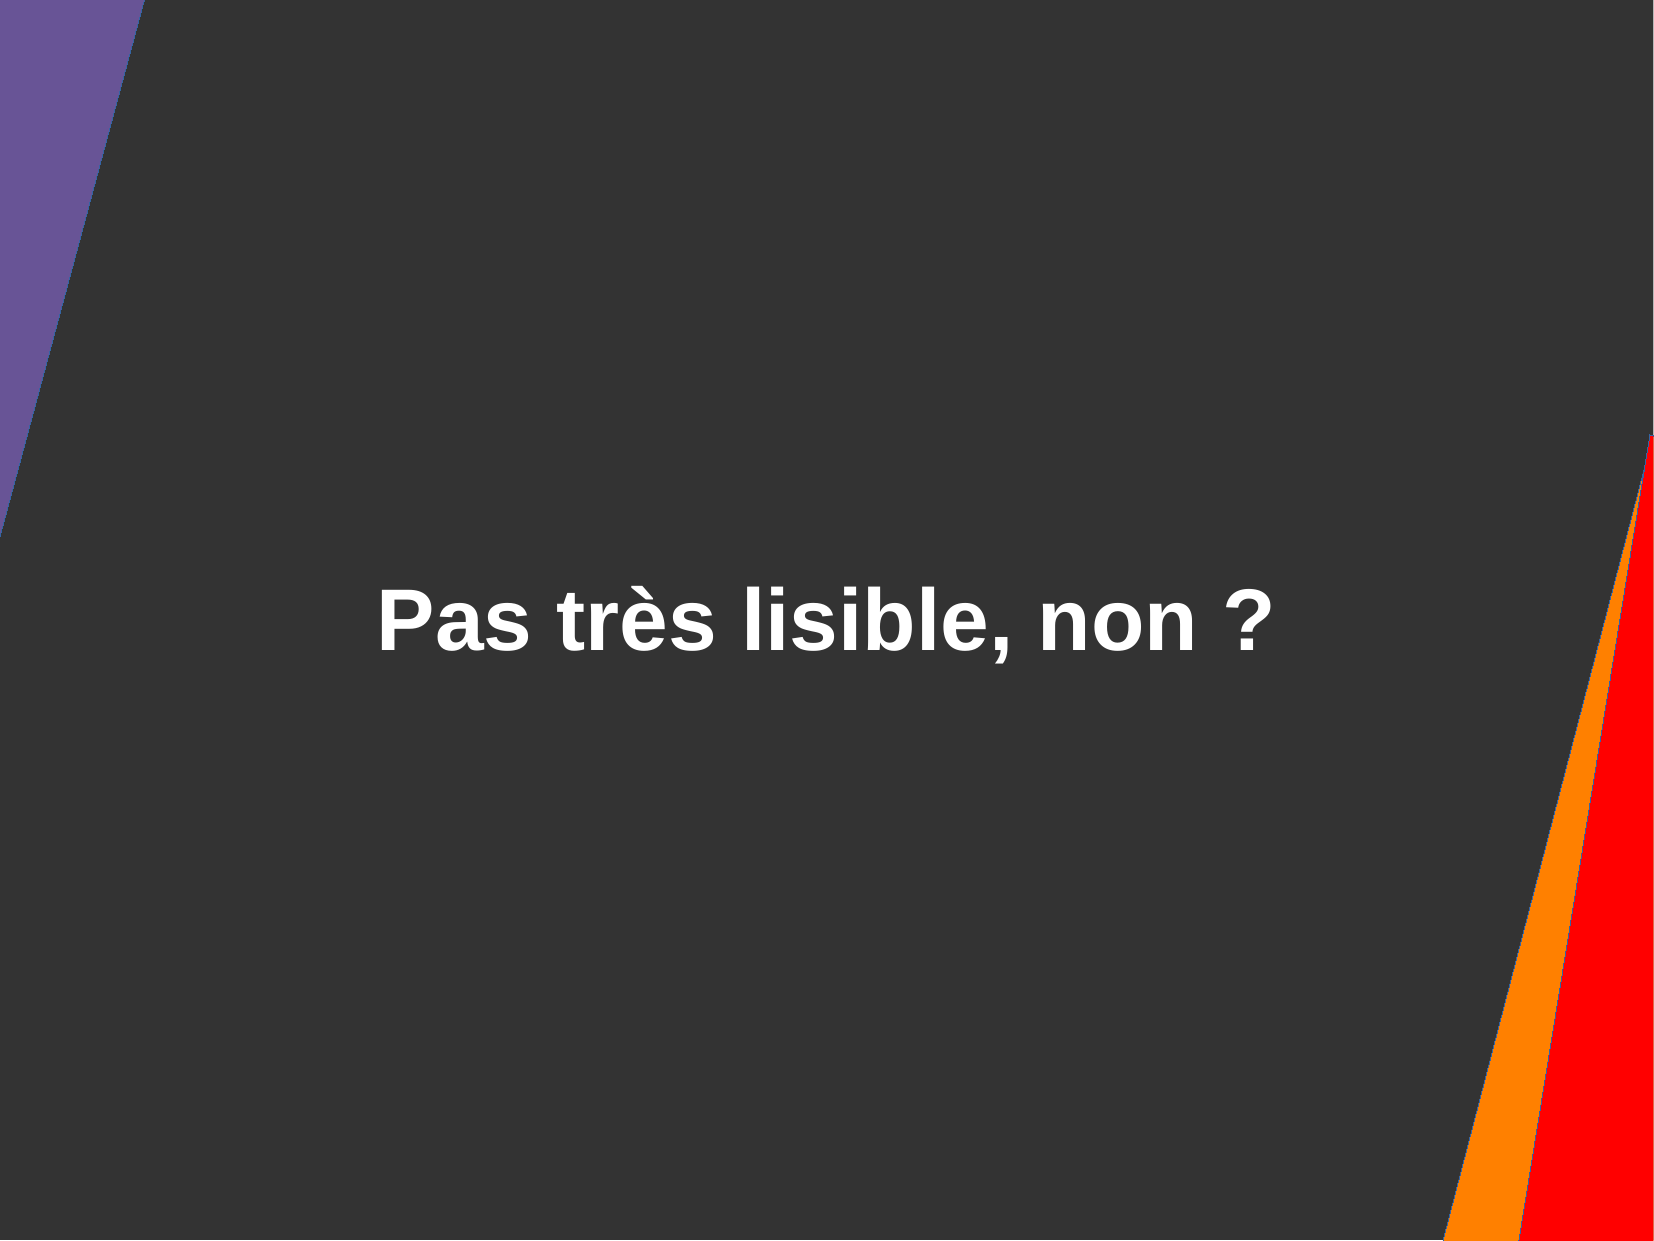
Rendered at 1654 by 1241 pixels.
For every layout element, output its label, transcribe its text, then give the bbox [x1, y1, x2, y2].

text_box [1442, 434, 1654, 1241]
text_box [0, 0, 145, 537]
title Pas très lisible, non ? [31, 571, 1622, 702]
